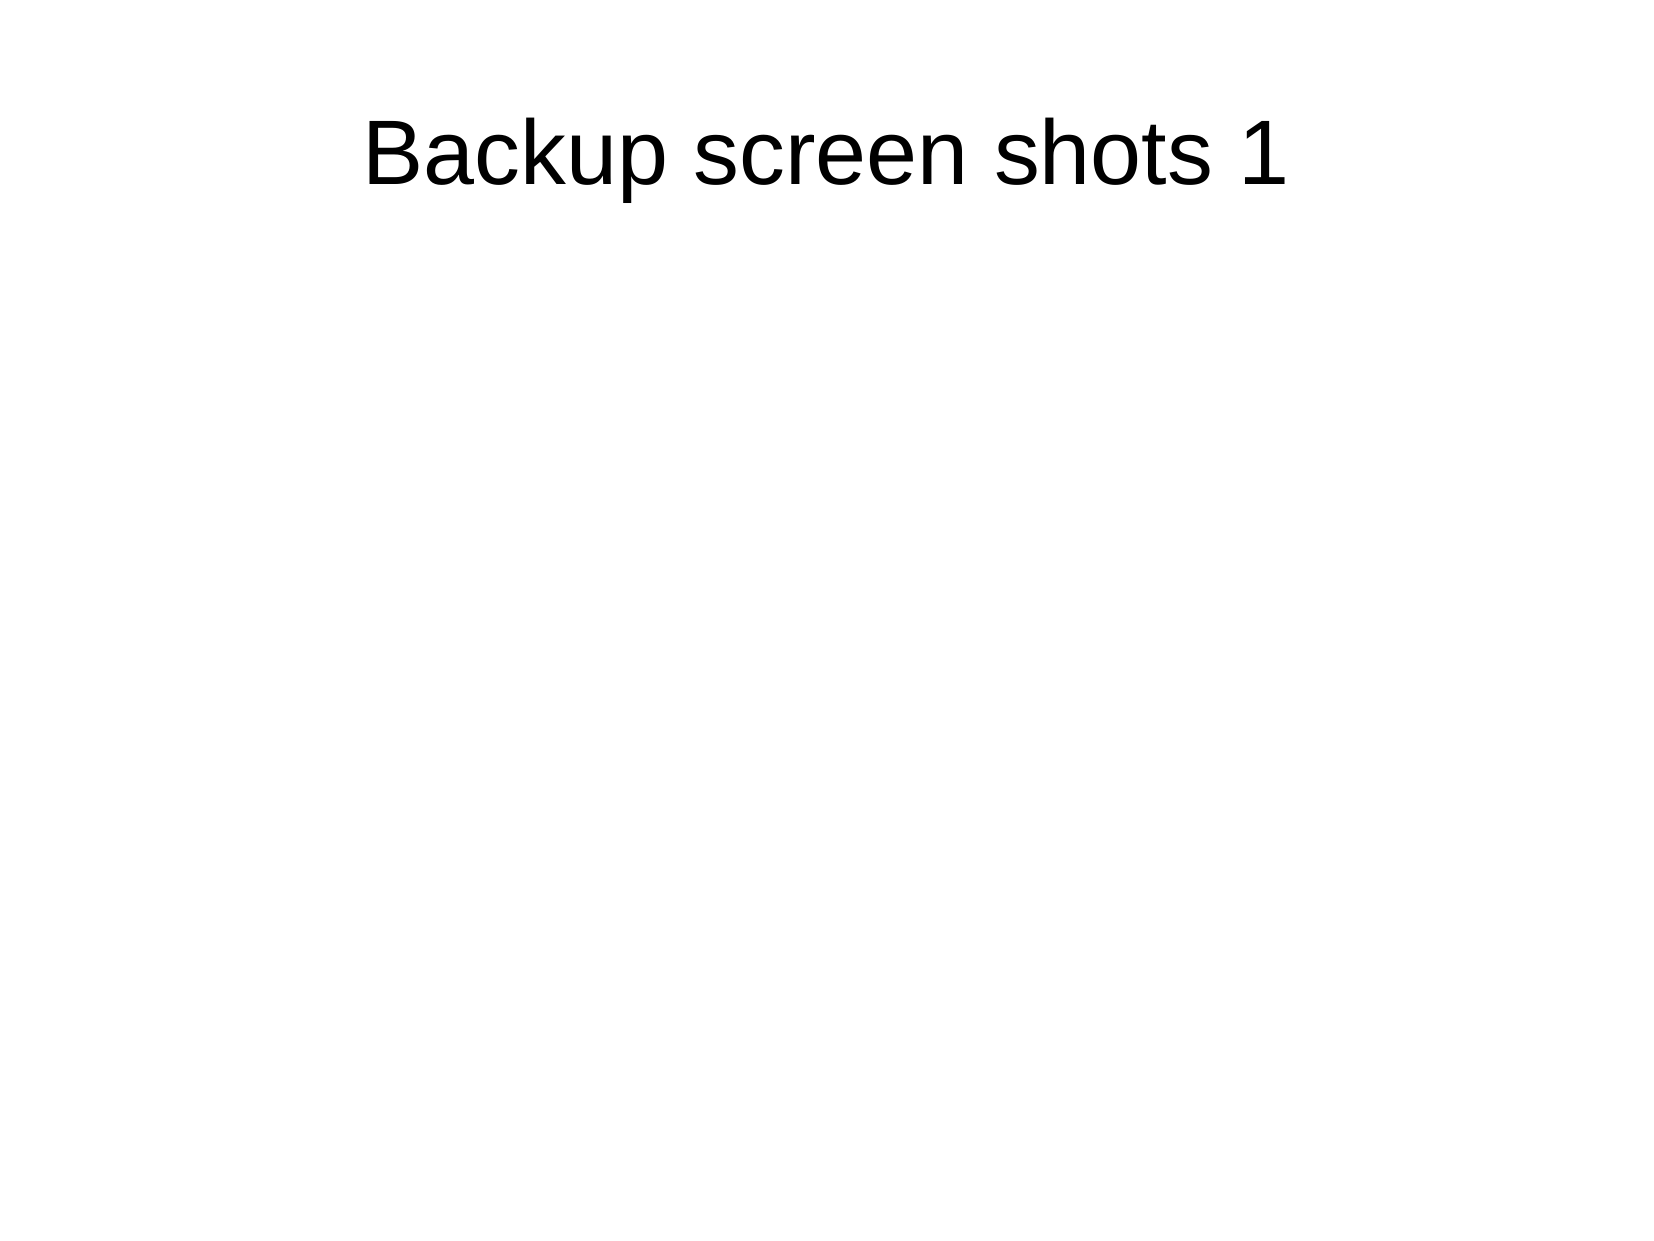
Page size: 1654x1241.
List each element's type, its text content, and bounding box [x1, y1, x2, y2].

title Backup screen shots 1 [82, 49, 1571, 257]
